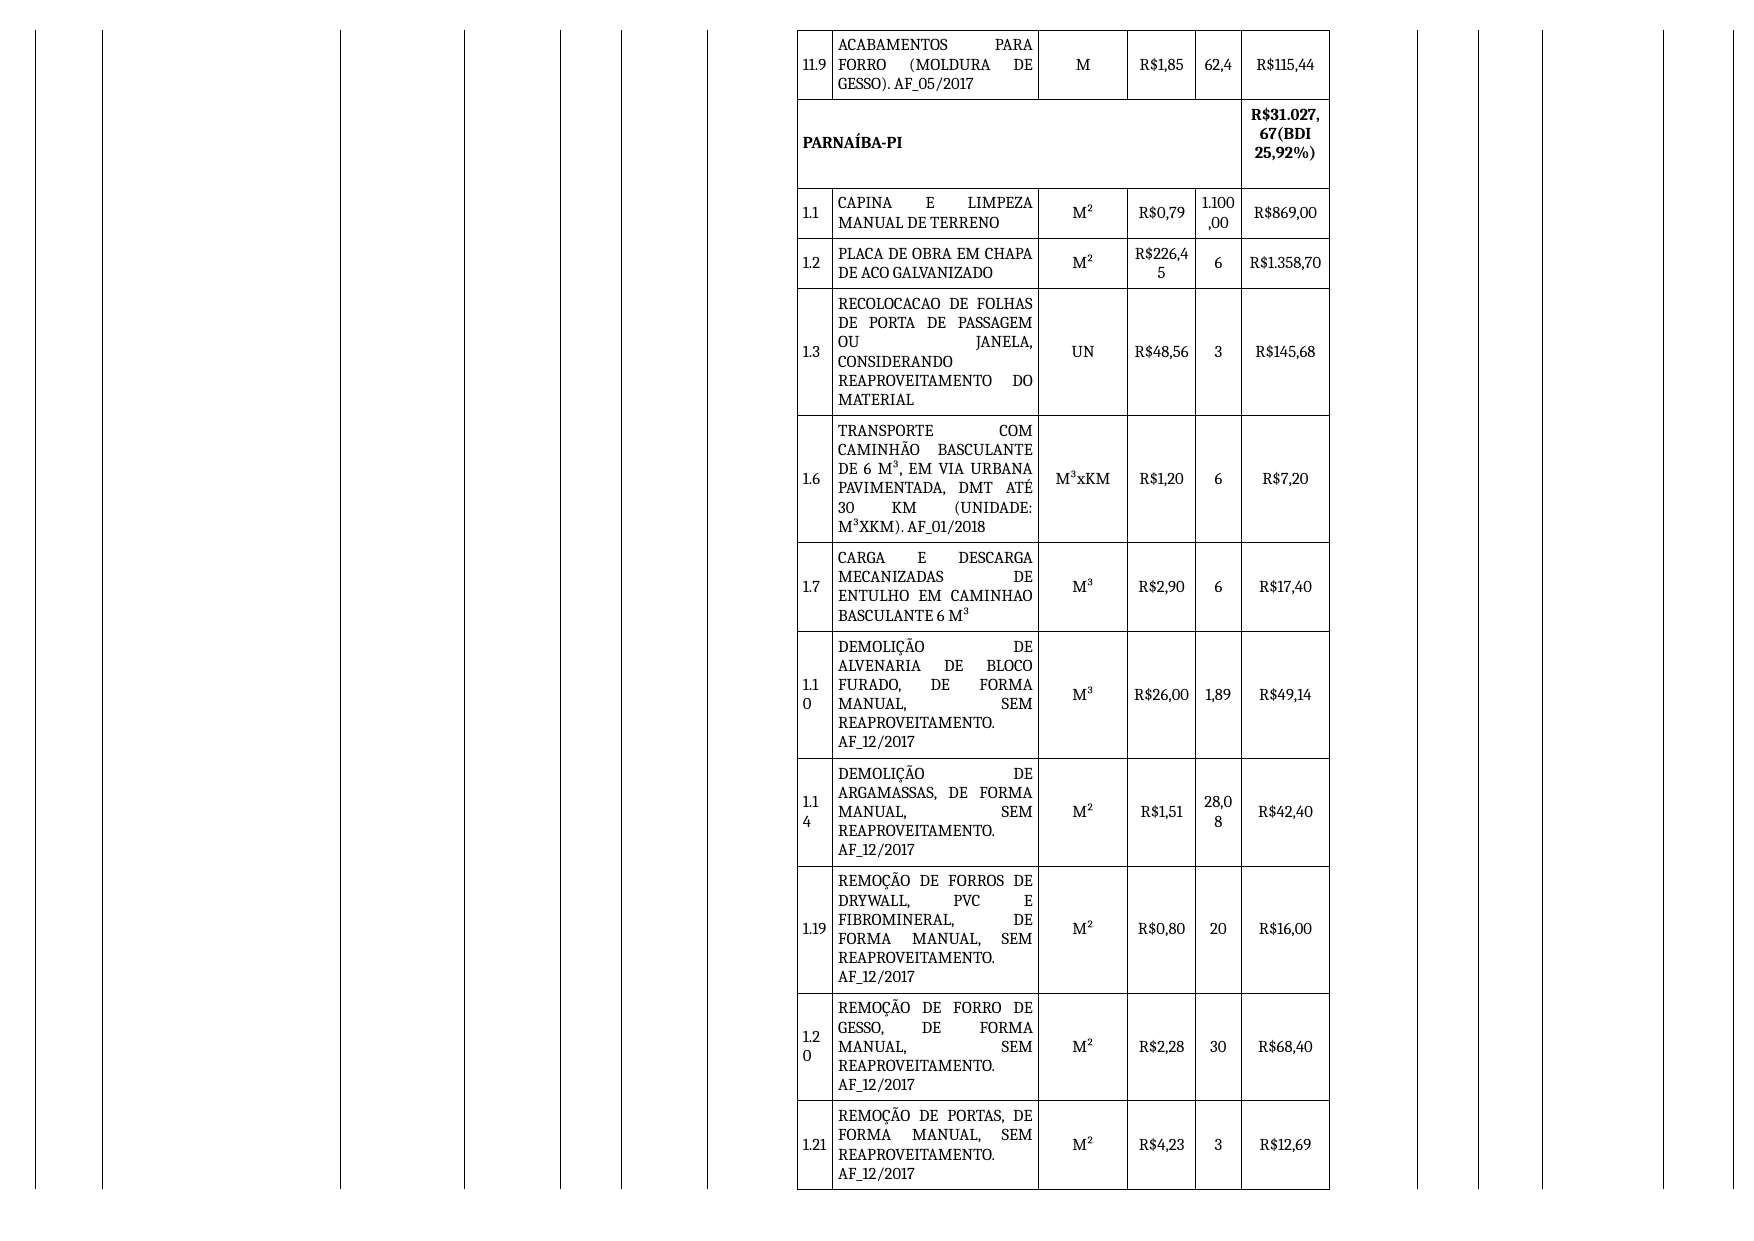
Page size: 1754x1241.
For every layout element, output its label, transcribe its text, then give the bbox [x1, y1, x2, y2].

table_cell R$115,44 [1242, 31, 1329, 99]
table_cell [341, 30, 464, 99]
table_cell [465, 758, 560, 866]
table_cell [341, 288, 464, 415]
table_cell [1330, 288, 1417, 415]
table_cell [708, 1100, 797, 1189]
table_cell [1479, 1100, 1542, 1189]
table_cell [36, 631, 102, 758]
table_cell [465, 993, 560, 1100]
table_cell 1.100,00 [1196, 189, 1241, 238]
table_cell 1.7 [798, 543, 832, 631]
table_cell [708, 758, 797, 866]
table_cell [36, 1100, 102, 1189]
table_cell [36, 30, 102, 99]
table_cell [341, 758, 464, 866]
table_cell [622, 238, 707, 288]
table_cell CAPINA E LIMPEZA MANUAL DE TERRENO [833, 189, 1038, 238]
table_cell [708, 631, 797, 758]
table_cell TRANSPORTE COM CAMINHÃO BASCULANTE DE 6 M³, EM VIA URBANA PAVIMENTADA, DMT ATÉ 30 KM (UNIDADE: M³XKM). AF_01/2018 [833, 416, 1038, 542]
table_cell [1330, 188, 1417, 238]
table_cell [341, 99, 464, 188]
table_cell [1664, 238, 1733, 288]
table_cell [1418, 415, 1478, 542]
table_cell [622, 415, 707, 542]
table_cell R$2,28 [1128, 994, 1195, 1100]
table_cell [465, 866, 560, 993]
table_cell [708, 288, 797, 415]
table_cell [341, 631, 464, 758]
table_cell 6 [1196, 239, 1241, 288]
table_cell 6 [1196, 543, 1241, 631]
table_cell 1.19 [798, 867, 832, 993]
table_cell [36, 188, 102, 238]
table_cell [622, 30, 707, 99]
table_cell R$68,40 [1242, 994, 1329, 1100]
table_cell [1664, 30, 1733, 99]
table_cell [1543, 866, 1663, 993]
table_cell R$12,69 [1242, 1101, 1329, 1189]
table_cell [622, 1100, 707, 1189]
table_cell [341, 542, 464, 631]
table_cell [341, 415, 464, 542]
table_cell [1479, 238, 1542, 288]
table_cell [1664, 758, 1733, 866]
table_cell [1479, 415, 1542, 542]
table_cell [1543, 758, 1663, 866]
table_cell [1479, 758, 1542, 866]
table_cell REMOÇÃO DE FORROS DE DRYWALL, PVC E FIBROMINERAL, DE FORMA MANUAL, SEM REAPROVEITAMENTO. AF_12/2017 [833, 867, 1038, 993]
table_cell [1330, 993, 1417, 1100]
table_cell [1330, 99, 1417, 188]
table_cell 1,89 [1196, 632, 1241, 758]
table_cell [36, 542, 102, 631]
table_cell [1418, 238, 1478, 288]
table_cell 11.9 [798, 31, 832, 99]
table_cell [561, 1100, 621, 1189]
table_cell [1330, 631, 1417, 758]
table_cell REMOÇÃO DE FORRO DE GESSO, DE FORMA MANUAL, SEM REAPROVEITAMENTO. AF_12/2017 [833, 994, 1038, 1100]
table_cell [1479, 631, 1542, 758]
table_cell PARNAÍBA-PI [798, 100, 1241, 188]
table_cell [708, 993, 797, 1100]
table_cell [103, 758, 340, 866]
table_cell [103, 188, 340, 238]
table_cell [465, 238, 560, 288]
table_cell [1543, 415, 1663, 542]
table_cell [1543, 542, 1663, 631]
table_cell M³xKM [1039, 416, 1127, 542]
table_cell R$42,40 [1242, 759, 1329, 866]
table_cell [622, 99, 707, 188]
table_cell [465, 1100, 560, 1189]
table_cell [561, 30, 621, 99]
table_cell [36, 758, 102, 866]
table_cell 1.6 [798, 416, 832, 542]
table_cell [103, 288, 340, 415]
table_cell REMOÇÃO DE PORTAS, DE FORMA MANUAL, SEM REAPROVEITAMENTO. AF_12/2017 [833, 1101, 1038, 1189]
table_cell [1543, 631, 1663, 758]
table_cell [561, 758, 621, 866]
table_cell [1418, 542, 1478, 631]
table_cell 3 [1196, 289, 1241, 415]
table_cell 1.2 [798, 239, 832, 288]
table_cell [465, 99, 560, 188]
table_cell [465, 30, 560, 99]
table_cell M³ [1039, 543, 1127, 631]
table_cell [622, 758, 707, 866]
table_cell [465, 542, 560, 631]
table_cell [561, 631, 621, 758]
table_cell [708, 542, 797, 631]
table_cell R$16,00 [1242, 867, 1329, 993]
table_cell [1330, 1100, 1417, 1189]
table_cell [103, 542, 340, 631]
table_cell [1418, 188, 1478, 238]
table_cell [1479, 99, 1542, 188]
table_cell [1418, 866, 1478, 993]
table_cell [341, 1100, 464, 1189]
table_cell R$7,20 [1242, 416, 1329, 542]
table_cell [1418, 758, 1478, 866]
table_cell R$4,23 [1128, 1101, 1195, 1189]
table_cell [465, 188, 560, 238]
table_cell [1664, 415, 1733, 542]
table_cell R$226,45 [1128, 239, 1195, 288]
table_cell M² [1039, 239, 1127, 288]
table_cell [1543, 188, 1663, 238]
table_cell [1418, 631, 1478, 758]
table_cell R$26,00 [1128, 632, 1195, 758]
table_cell [36, 866, 102, 993]
table_cell 1.10 [798, 632, 832, 758]
table_cell R$0,79 [1128, 189, 1195, 238]
table_cell R$1.358,70 [1242, 239, 1329, 288]
table_cell R$0,80 [1128, 867, 1195, 993]
table_cell [708, 30, 797, 99]
table_cell [1418, 99, 1478, 188]
table_cell [622, 993, 707, 1100]
table_cell 28,08 [1196, 759, 1241, 866]
table_cell R$1,85 [1128, 31, 1195, 99]
table_cell [103, 99, 340, 188]
table_cell 62,4 [1196, 31, 1241, 99]
table_cell [622, 866, 707, 993]
table_cell [1543, 288, 1663, 415]
table_cell [1664, 631, 1733, 758]
table_cell [103, 238, 340, 288]
table_cell [1330, 758, 1417, 866]
table_cell 1.1 [798, 189, 832, 238]
table_cell [1418, 1100, 1478, 1189]
table_cell [708, 188, 797, 238]
table_cell [622, 542, 707, 631]
table_cell [341, 993, 464, 1100]
table_cell [1664, 99, 1733, 188]
table_cell R$2,90 [1128, 543, 1195, 631]
table_cell [103, 415, 340, 542]
table_cell [1664, 188, 1733, 238]
table_cell [1543, 993, 1663, 1100]
table_cell [465, 415, 560, 542]
table_cell [1479, 993, 1542, 1100]
table_cell 1.3 [798, 289, 832, 415]
table_cell [1664, 542, 1733, 631]
table_cell [1479, 542, 1542, 631]
table_cell R$49,14 [1242, 632, 1329, 758]
table_cell [1543, 99, 1663, 188]
table_cell [1330, 542, 1417, 631]
table_cell [708, 415, 797, 542]
table_cell [36, 238, 102, 288]
table_cell PLACA DE OBRA EM CHAPA DE ACO GALVANIZADO [833, 239, 1038, 288]
table_cell [1418, 993, 1478, 1100]
table_cell DEMOLIÇÃO DE ALVENARIA DE BLOCO FURADO, DE FORMA MANUAL, SEM REAPROVEITAMENTO. AF_12/2017 [833, 632, 1038, 758]
table_cell [103, 993, 340, 1100]
table_cell [103, 30, 340, 99]
table_cell [103, 631, 340, 758]
table_cell [1543, 30, 1663, 99]
table_cell 1.21 [798, 1101, 832, 1189]
table_cell [561, 415, 621, 542]
table_cell [341, 238, 464, 288]
table_cell [708, 99, 797, 188]
table_cell [1330, 238, 1417, 288]
table_cell M [1039, 31, 1127, 99]
table_cell CARGA E DESCARGA MECANIZADAS DE ENTULHO EM CAMINHAO BASCULANTE 6 M³ [833, 543, 1038, 631]
table_cell [561, 188, 621, 238]
table_cell M³ [1039, 632, 1127, 758]
table_cell [1330, 866, 1417, 993]
table_cell [708, 238, 797, 288]
table_cell [1418, 30, 1478, 99]
table_cell [622, 188, 707, 238]
table_cell [561, 288, 621, 415]
table_cell [1543, 1100, 1663, 1189]
table_cell [465, 288, 560, 415]
table_cell 6 [1196, 416, 1241, 542]
table_cell ACABAMENTOS PARA FORRO (MOLDURA DE GESSO). AF_05/2017 [833, 31, 1038, 99]
table_cell [465, 631, 560, 758]
table_cell R$1,51 [1128, 759, 1195, 866]
table_cell [561, 238, 621, 288]
table_cell R$48,56 [1128, 289, 1195, 415]
table_cell 3 [1196, 1101, 1241, 1189]
table_cell [36, 415, 102, 542]
table_cell R$869,00 [1242, 189, 1329, 238]
table_cell [1664, 1100, 1733, 1189]
table_cell [103, 1100, 340, 1189]
table_cell [1543, 238, 1663, 288]
table_cell 20 [1196, 867, 1241, 993]
table_cell [1330, 30, 1417, 99]
table_cell [561, 993, 621, 1100]
table_cell R$31.027,67(BDI 25,92%) [1242, 100, 1329, 188]
table_cell UN [1039, 289, 1127, 415]
table_cell [561, 99, 621, 188]
table_cell M² [1039, 189, 1127, 238]
table_cell [1479, 188, 1542, 238]
table_cell [622, 288, 707, 415]
table_cell [622, 631, 707, 758]
table_cell 1.20 [798, 994, 832, 1100]
table_cell R$17,40 [1242, 543, 1329, 631]
table_cell [341, 866, 464, 993]
table_cell DEMOLIÇÃO DE ARGAMASSAS, DE FORMA MANUAL, SEM REAPROVEITAMENTO. AF_12/2017 [833, 759, 1038, 866]
table_cell [36, 288, 102, 415]
table_cell [1664, 866, 1733, 993]
table_cell M² [1039, 759, 1127, 866]
table_cell M² [1039, 867, 1127, 993]
table_cell R$1,20 [1128, 416, 1195, 542]
table_cell RECOLOCACAO DE FOLHAS DE PORTA DE PASSAGEM OU JANELA, CONSIDERANDO REAPROVEITAMENTO DO MATERIAL [833, 289, 1038, 415]
table_cell [36, 99, 102, 188]
table_cell [561, 542, 621, 631]
table_cell [36, 993, 102, 1100]
table_cell 30 [1196, 994, 1241, 1100]
table_cell [1664, 993, 1733, 1100]
table_cell [1418, 288, 1478, 415]
table_cell [341, 188, 464, 238]
table_cell R$145,68 [1242, 289, 1329, 415]
table_cell [1479, 866, 1542, 993]
table_cell M² [1039, 994, 1127, 1100]
table_cell [561, 866, 621, 993]
table_cell [103, 866, 340, 993]
table_cell [1479, 288, 1542, 415]
table_cell [1479, 30, 1542, 99]
table_cell M² [1039, 1101, 1127, 1189]
table_cell [1330, 415, 1417, 542]
table_cell 1.14 [798, 759, 832, 866]
table_cell [708, 866, 797, 993]
table_cell [1664, 288, 1733, 415]
